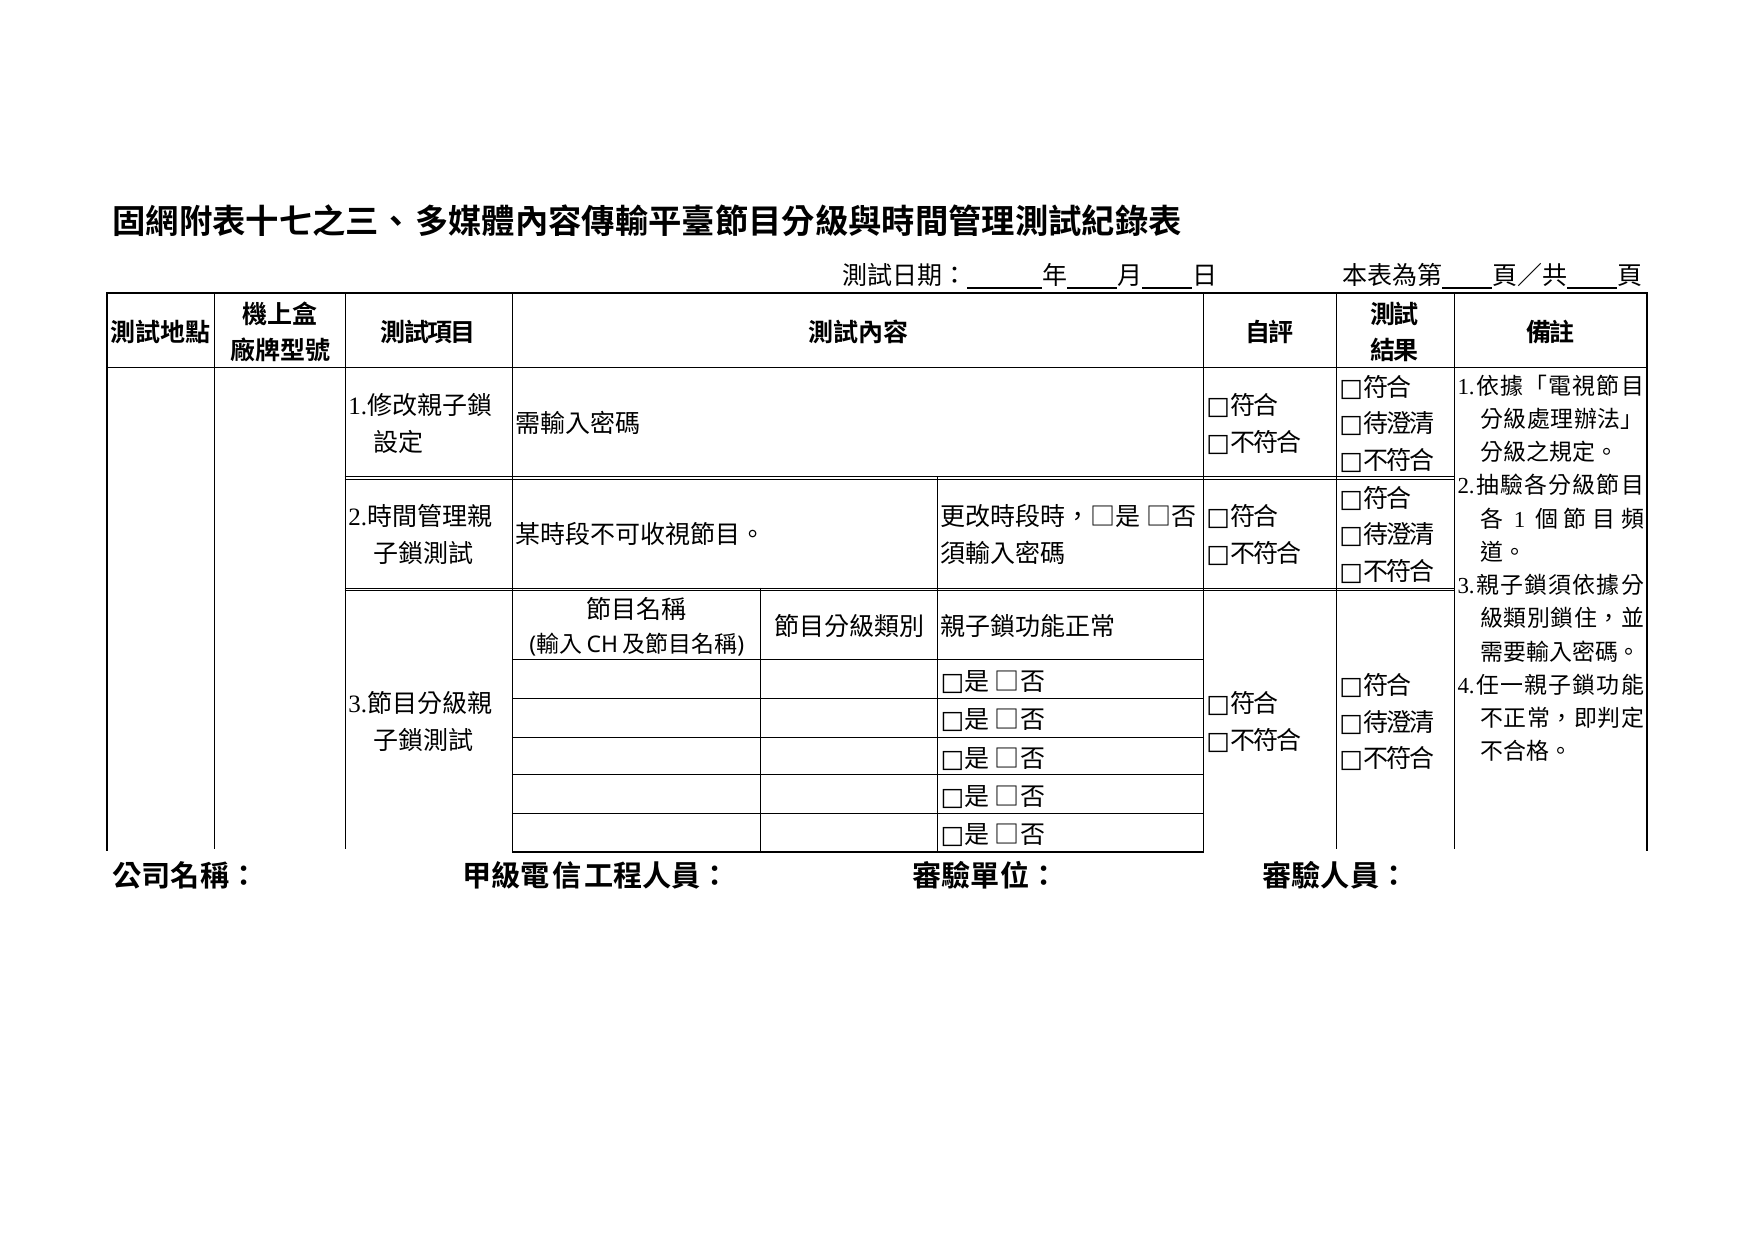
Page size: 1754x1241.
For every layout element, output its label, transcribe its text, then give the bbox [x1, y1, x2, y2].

table_cell [513, 660, 760, 698]
text 公司名稱： 甲級電信工程人員： 審驗單位： 審驗人員： [112, 853, 1642, 895]
table_cell [513, 699, 760, 737]
table_cell 更改時段時，□是 □否須輸入密碼 [938, 480, 1203, 587]
table_header 備註 [1455, 294, 1646, 367]
table_header 測試項目 [346, 294, 512, 367]
table_header 機上盒 廠牌型號 [215, 294, 345, 367]
table_cell 2.時間管理親子鎖測試 [346, 480, 512, 587]
table_cell □符合 □待澄清 □不符合 [1336, 591, 1454, 851]
table_cell 1.修改親子鎖設定 [346, 368, 512, 476]
table_cell [108, 368, 214, 851]
table_cell [513, 814, 760, 851]
table_header 測試內容 [513, 294, 1203, 367]
table_cell [761, 699, 937, 737]
table_cell 親子鎖功能正常 [938, 591, 1203, 659]
table_header 自評 [1204, 294, 1336, 367]
table_cell □是 □否 [938, 699, 1203, 737]
table_cell □是 □否 [938, 660, 1203, 698]
table_cell 節目名稱 (輸入CH及節目名稱) [513, 591, 760, 659]
table_header 測試地點 [108, 294, 214, 367]
table_cell □符合 □不符合 [1204, 368, 1336, 476]
table_cell □是 □否 [938, 775, 1203, 813]
table_cell 3.節目分級親子鎖測試 [345, 591, 512, 851]
table_cell □符合 □不符合 [1204, 591, 1336, 851]
table_cell □符合 □待澄清 □不符合 [1337, 368, 1454, 476]
table_cell [761, 738, 937, 774]
table_cell □符合 □不符合 [1204, 480, 1336, 587]
text 測試日期： 年 月 日 本表為第 頁／共 頁 [112, 256, 1642, 292]
table_cell 某時段不可收視節目。 [513, 480, 937, 587]
table_cell [761, 660, 937, 698]
table_cell [513, 775, 760, 813]
table_cell 需輸入密碼 [513, 368, 1203, 476]
table_cell 節目分級類別 [761, 591, 937, 659]
table_cell [761, 814, 937, 851]
table_header 測試 結果 [1337, 294, 1454, 367]
table_cell 1.依據「電視節目分級處理辦法」分級之規定。 2.抽驗各分級節目各1個節目頻道。 3.親子鎖須依據分級類別鎖住，並需要輸入密碼。 4.任一親子鎖功能不正常，即判定不合格。 [1454, 368, 1646, 851]
table_cell □是 □否 [938, 814, 1203, 851]
table_cell [761, 775, 937, 813]
table_cell [513, 738, 760, 774]
table_cell □符合 □待澄清 □不符合 [1337, 480, 1454, 587]
table_cell [214, 368, 345, 851]
subtitle 固網附表十七之三、多媒體內容傳輸平臺節目分級與時間管理測試紀錄表 [112, 195, 1642, 243]
table_cell □是 □否 [938, 738, 1203, 774]
